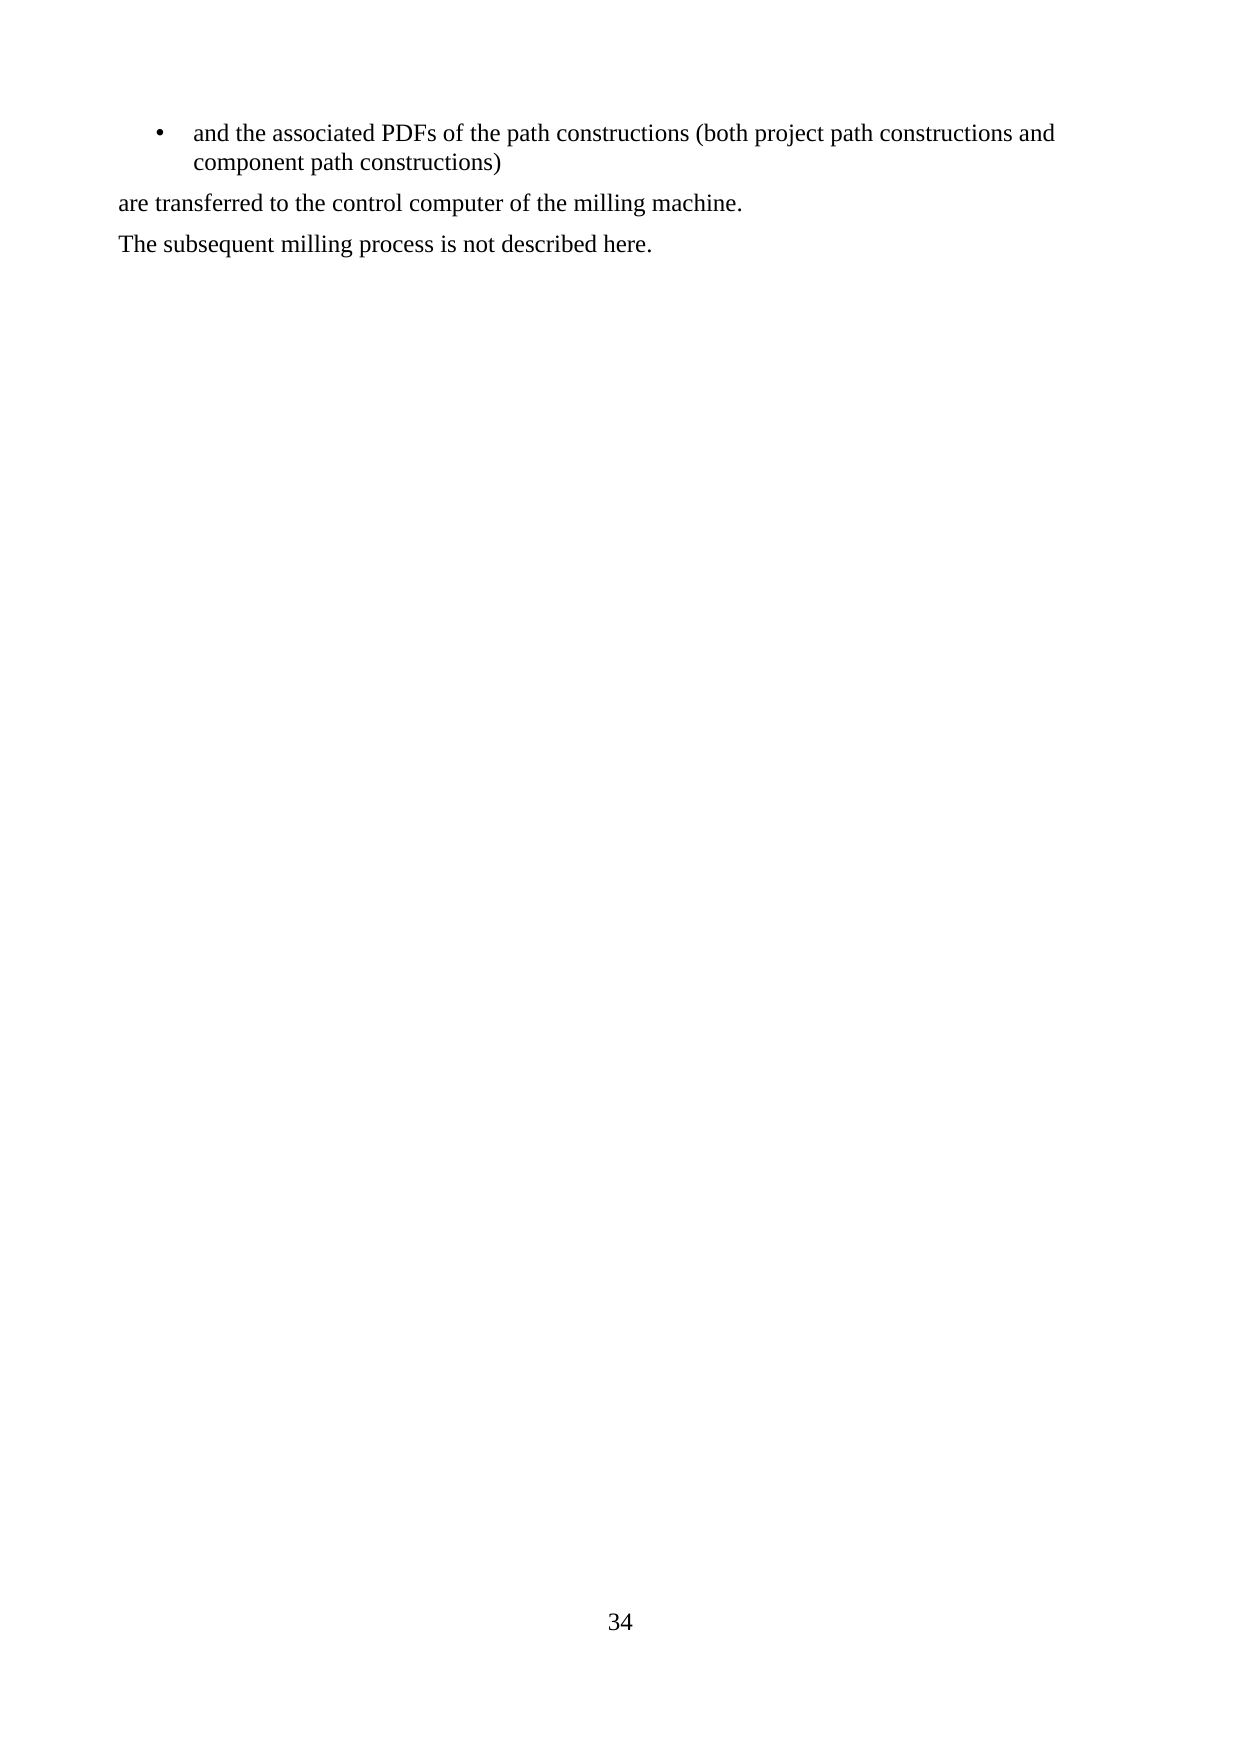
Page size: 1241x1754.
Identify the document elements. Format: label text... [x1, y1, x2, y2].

text are transferred to the control computer of the milling machine. [118, 188, 1122, 217]
list and the associated PDFs of the path constructions (both project path constructions and component path constructions) [156, 118, 1122, 176]
text The subsequent milling process is not described here. [118, 229, 1122, 258]
